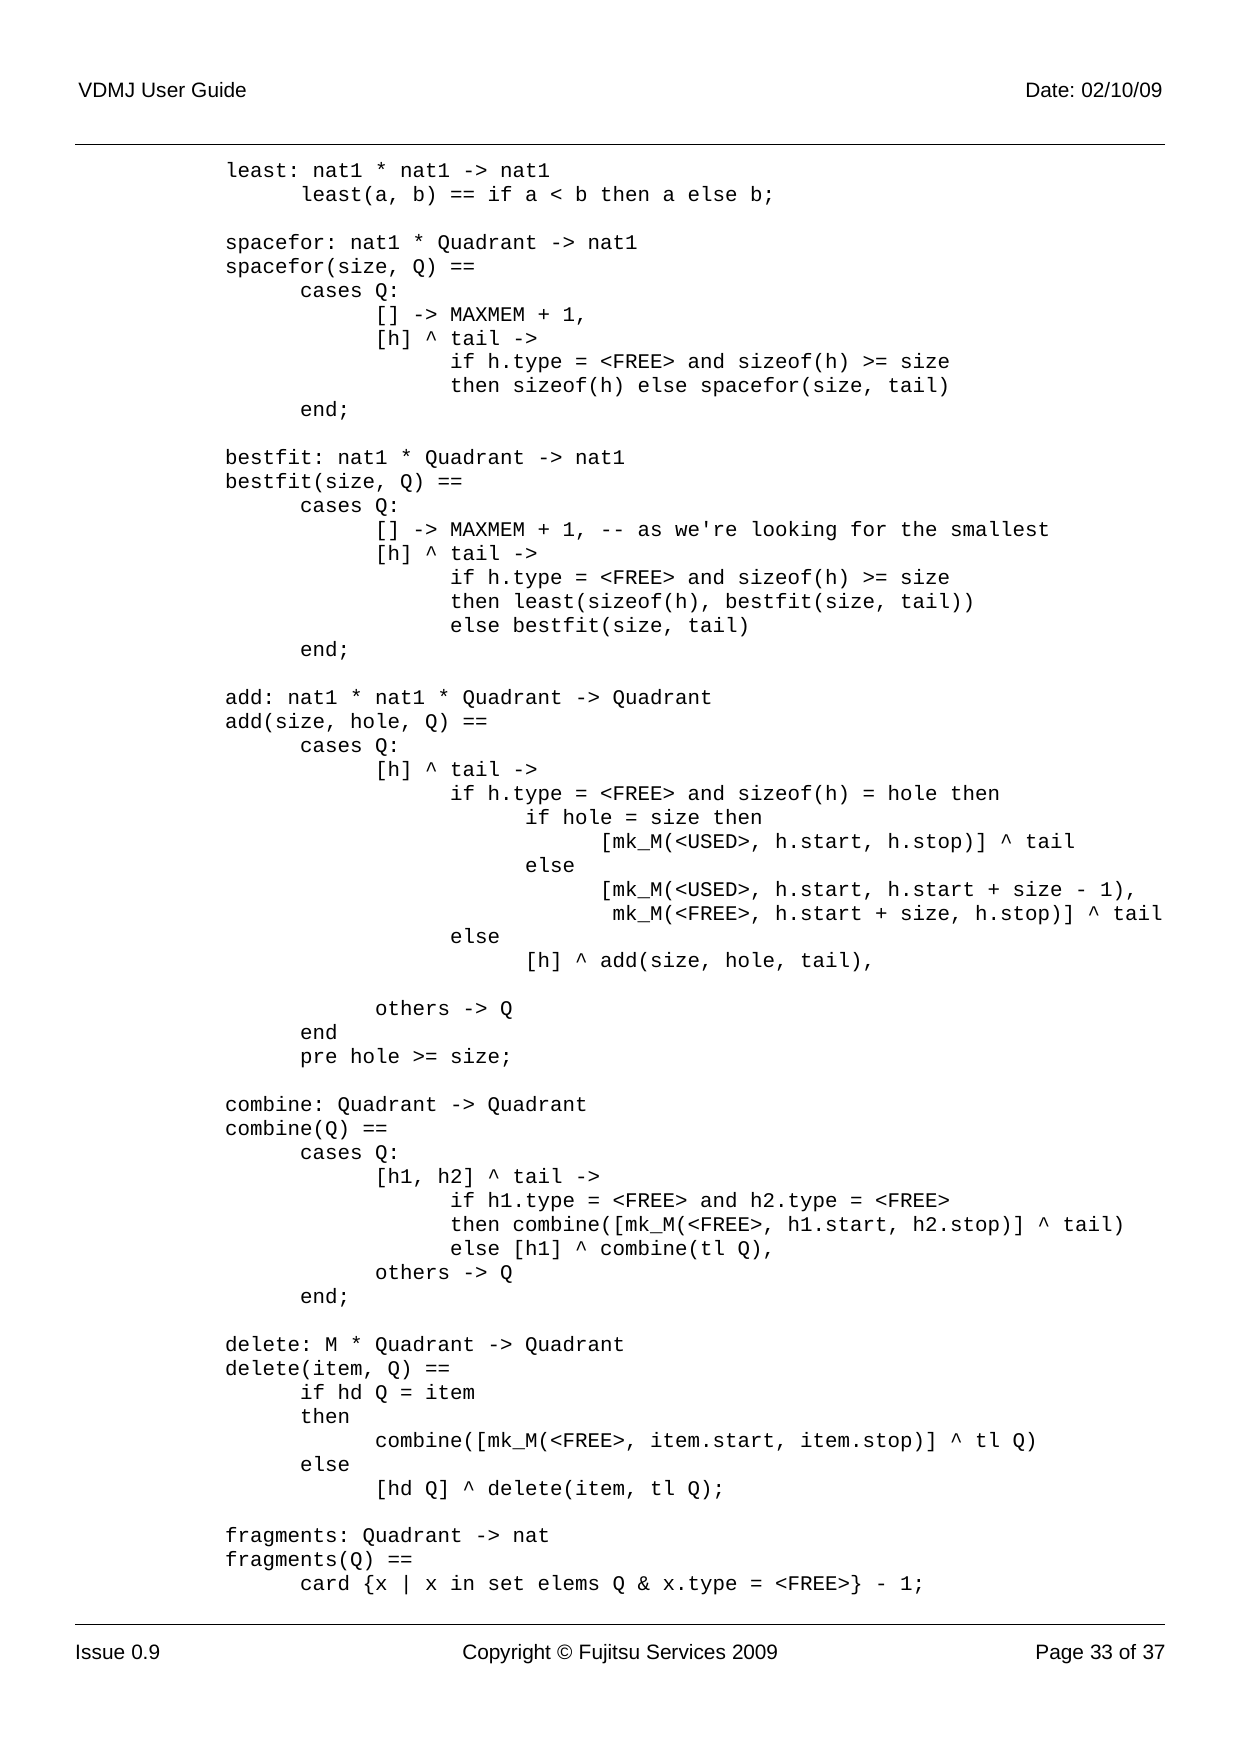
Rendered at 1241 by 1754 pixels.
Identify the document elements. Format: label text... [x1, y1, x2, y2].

text fragments(Q) == [225, 1549, 1165, 1573]
text others -> Q [225, 998, 1165, 1022]
text else [225, 926, 1165, 950]
text if h.type = <FREE> and sizeof(h) = hole then [225, 783, 1165, 807]
text else bestfit(size, tail) [225, 615, 1165, 639]
text delete(item, Q) == [225, 1358, 1165, 1382]
text if hd Q = item [225, 1382, 1165, 1406]
text then [225, 1406, 1165, 1429]
text [hd Q] ^ delete(item, tl Q); [225, 1477, 1165, 1501]
text fragments: Quadrant -> nat [225, 1525, 1165, 1549]
text [h] ^ tail -> [225, 759, 1165, 783]
text if h1.type = <FREE> and h2.type = <FREE> [225, 1190, 1165, 1214]
text [] -> MAXMEM + 1, [225, 303, 1165, 327]
text bestfit: nat1 * Quadrant -> nat1 [225, 447, 1165, 471]
text combine(Q) == [225, 1118, 1165, 1142]
text else [225, 1453, 1165, 1477]
text else [225, 854, 1165, 878]
text cases Q: [225, 279, 1165, 303]
text cases Q: [225, 495, 1165, 519]
text others -> Q [225, 1262, 1165, 1286]
text if hole = size then [225, 807, 1165, 831]
text [mk_M(<USED>, h.start, h.start + size - 1), [225, 878, 1165, 902]
text cases Q: [225, 735, 1165, 759]
text card {x | x in set elems Q & x.type = <FREE>} - 1; [225, 1573, 1165, 1597]
text end; [225, 639, 1165, 663]
text combine: Quadrant -> Quadrant [225, 1094, 1165, 1118]
text mk_M(<FREE>, h.start + size, h.stop)] ^ tail [225, 902, 1165, 926]
text then least(sizeof(h), bestfit(size, tail)) [225, 591, 1165, 615]
text end; [225, 399, 1165, 423]
text end [225, 1022, 1165, 1046]
text delete: M * Quadrant -> Quadrant [225, 1334, 1165, 1358]
text if h.type = <FREE> and sizeof(h) >= size [225, 567, 1165, 591]
text [h] ^ tail -> [225, 543, 1165, 567]
text then combine([mk_M(<FREE>, h1.start, h2.stop)] ^ tail) [225, 1214, 1165, 1238]
text least(a, b) == if a < b then a else b; [225, 184, 1165, 208]
text [] -> MAXMEM + 1, -- as we're looking for the smallest [225, 519, 1165, 543]
text add: nat1 * nat1 * Quadrant -> Quadrant [225, 687, 1165, 711]
text least: nat1 * nat1 -> nat1 [225, 160, 1165, 184]
text [h1, h2] ^ tail -> [225, 1166, 1165, 1190]
text end; [225, 1286, 1165, 1310]
text [h] ^ add(size, hole, tail), [225, 950, 1165, 974]
text spacefor(size, Q) == [225, 256, 1165, 279]
text [h] ^ tail -> [225, 327, 1165, 351]
text cases Q: [225, 1142, 1165, 1166]
text bestfit(size, Q) == [225, 471, 1165, 495]
text if h.type = <FREE> and sizeof(h) >= size [225, 351, 1165, 375]
text pre hole >= size; [225, 1046, 1165, 1070]
text spacefor: nat1 * Quadrant -> nat1 [225, 232, 1165, 256]
text else [h1] ^ combine(tl Q), [225, 1238, 1165, 1262]
text add(size, hole, Q) == [225, 711, 1165, 735]
text then sizeof(h) else spacefor(size, tail) [225, 375, 1165, 399]
text [mk_M(<USED>, h.start, h.stop)] ^ tail [225, 831, 1165, 854]
text combine([mk_M(<FREE>, item.start, item.stop)] ^ tl Q) [225, 1429, 1165, 1453]
